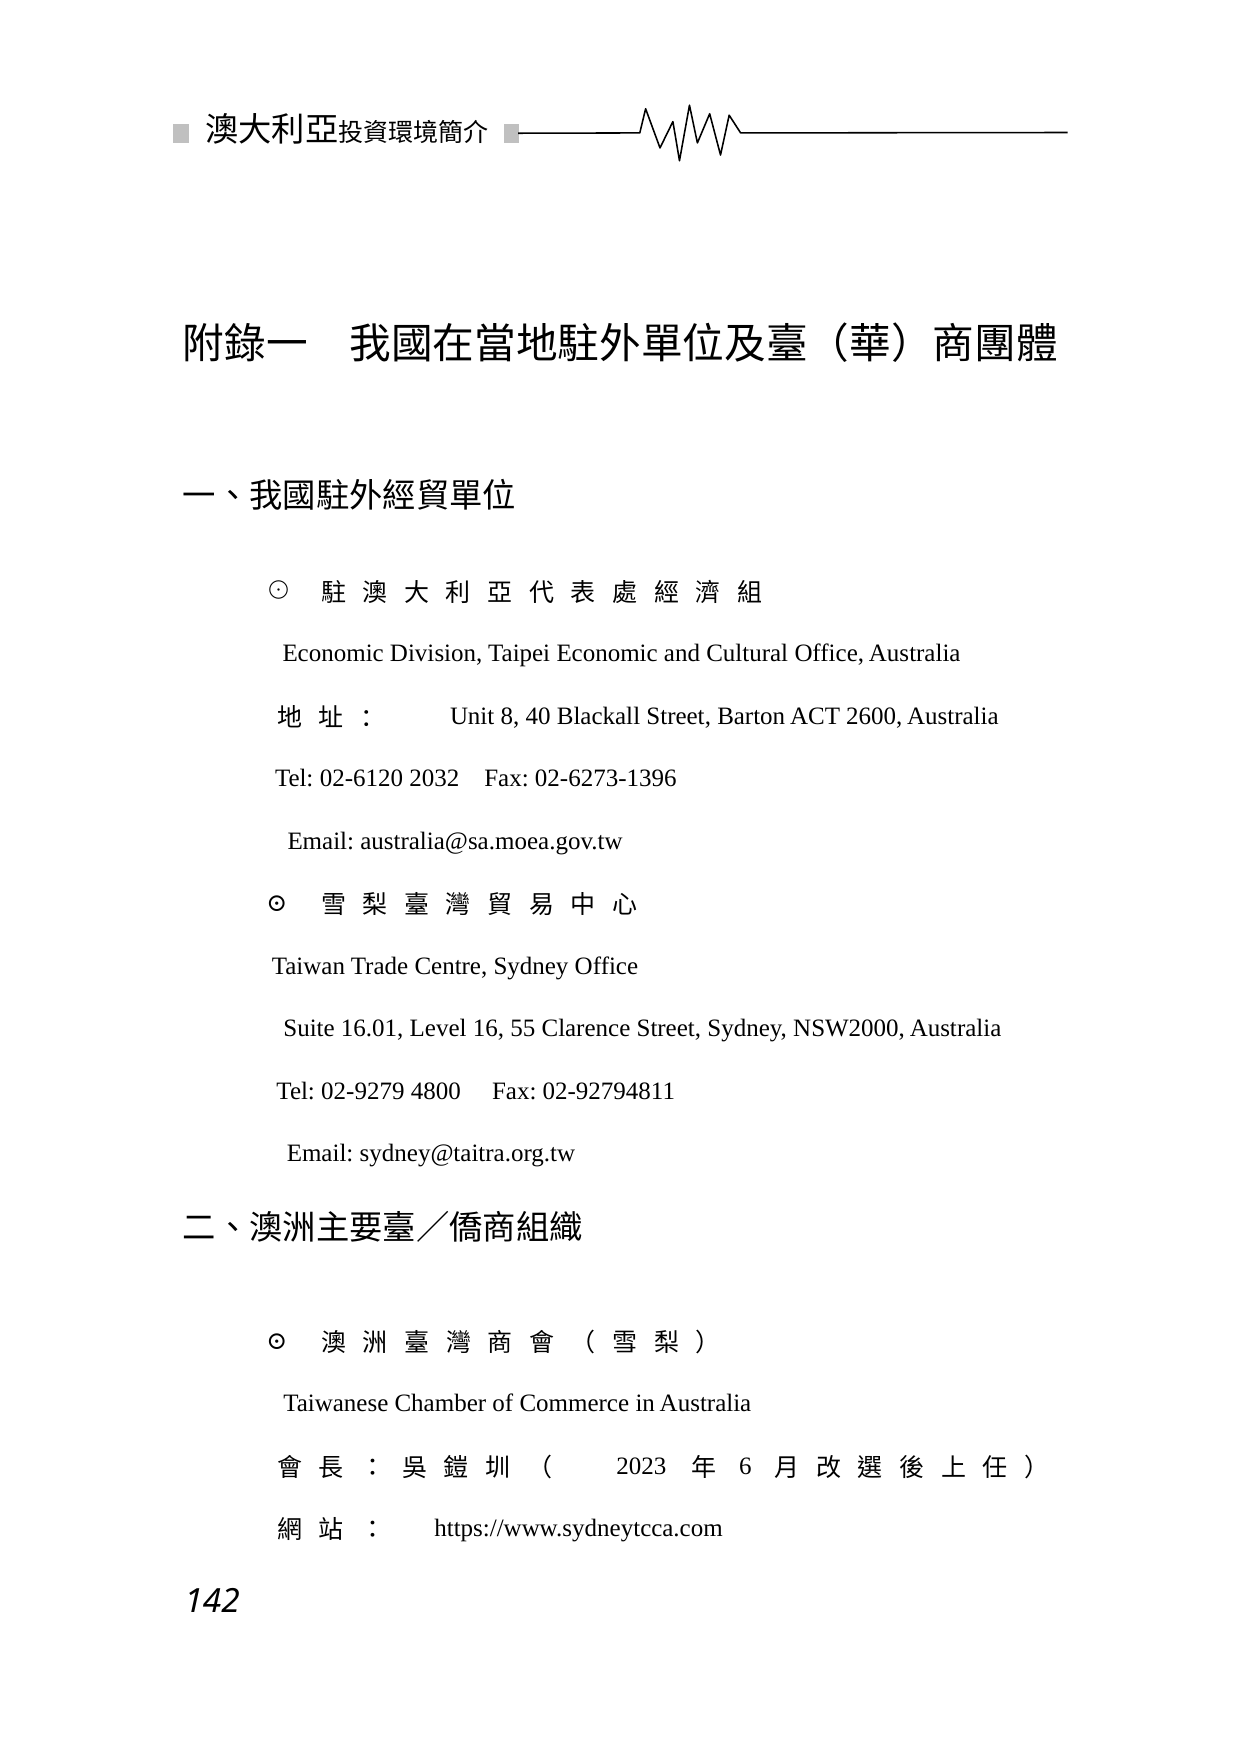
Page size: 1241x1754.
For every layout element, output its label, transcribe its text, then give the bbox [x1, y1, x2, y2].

text Economic Division, Taipei Economic and Cultural Office, Australia [232, 611, 1058, 674]
text 網站：https://www.sydneytcca.com [232, 1486, 1058, 1549]
text 會長：吳鎧圳（2023年6月改選後上任） [232, 1424, 1058, 1486]
text ⊙ 澳洲臺灣商會（雪梨） [232, 1299, 1058, 1361]
text 一、我國駐外經貿單位 [183, 468, 1058, 517]
text Tel: 02-6120 2032 Fax: 02-6273-1396 [232, 736, 1058, 799]
text Tel: 02-9279 4800 Fax: 02-92794811 [232, 1049, 1058, 1111]
text Email: sydney@taitra.org.tw [232, 1111, 1058, 1174]
text Email: australia@sa.moea.gov.tw [232, 799, 1058, 861]
text 附錄一 我國在當地駐外單位及臺（華）商團體 [183, 299, 1058, 361]
text Taiwanese Chamber of Commerce in Australia [232, 1361, 1058, 1424]
text 地址：Unit 8, 40 Blackall Street, Barton ACT 2600, Australia [232, 674, 1058, 736]
text ⊙ 雪梨臺灣貿易中心 [232, 861, 1058, 924]
text Suite 16.01, Level 16, 55 Clarence Street, Sydney, NSW2000, Australia [232, 986, 1058, 1049]
text Taiwan Trade Centre, Sydney Office [232, 924, 1058, 986]
text 二、澳洲主要臺／僑商組織 [183, 1201, 1058, 1249]
text ⊙ 駐澳大利亞代表處經濟組 [232, 549, 1058, 611]
